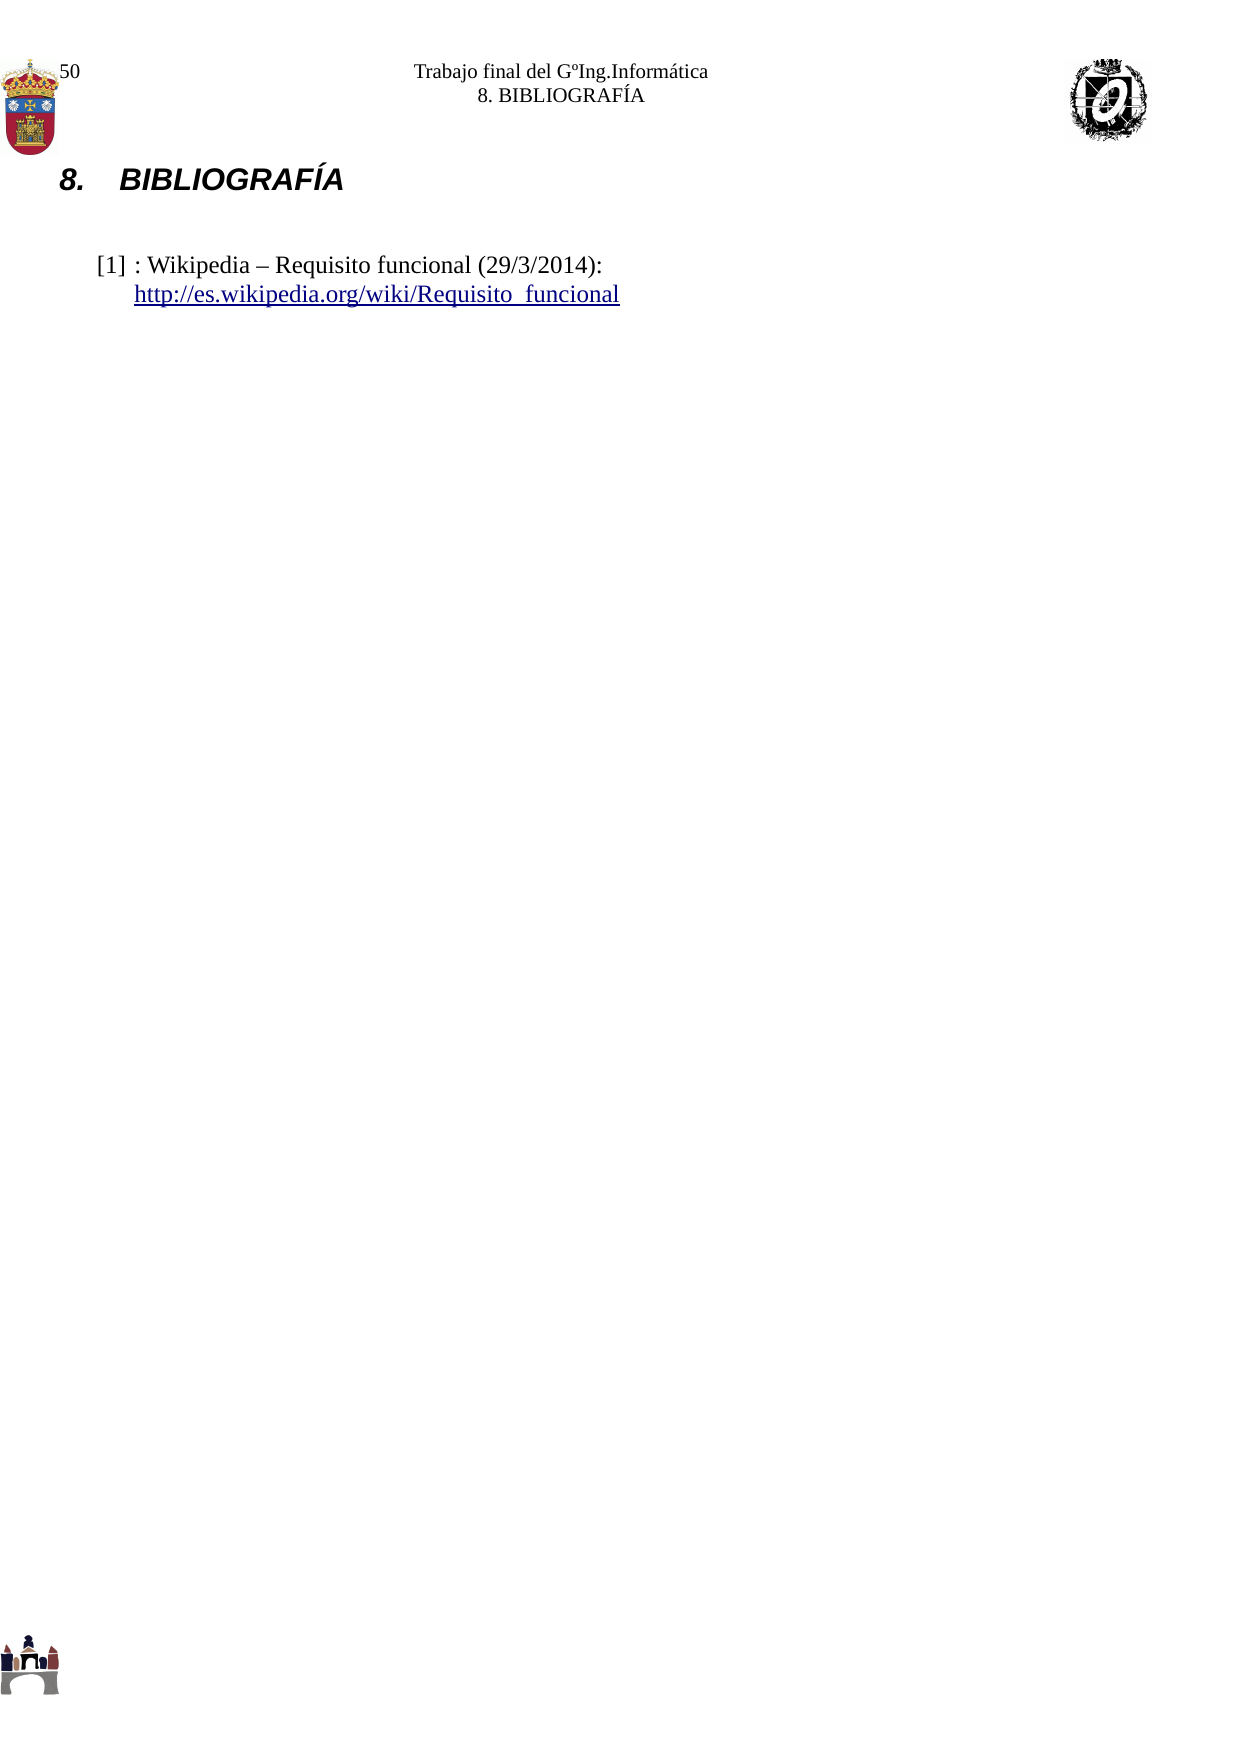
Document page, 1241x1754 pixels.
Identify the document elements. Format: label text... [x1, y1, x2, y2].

list : Wikipedia – Requisito funcional (29/3/2014): http://es.wikipedia.org/wiki/Requisito_funcional [97, 250, 1063, 308]
picture [0, 59, 59, 155]
picture [1063, 59, 1152, 144]
subtitle BIBLIOGRAFÍA [59, 161, 1063, 197]
picture [0, 1634, 59, 1695]
